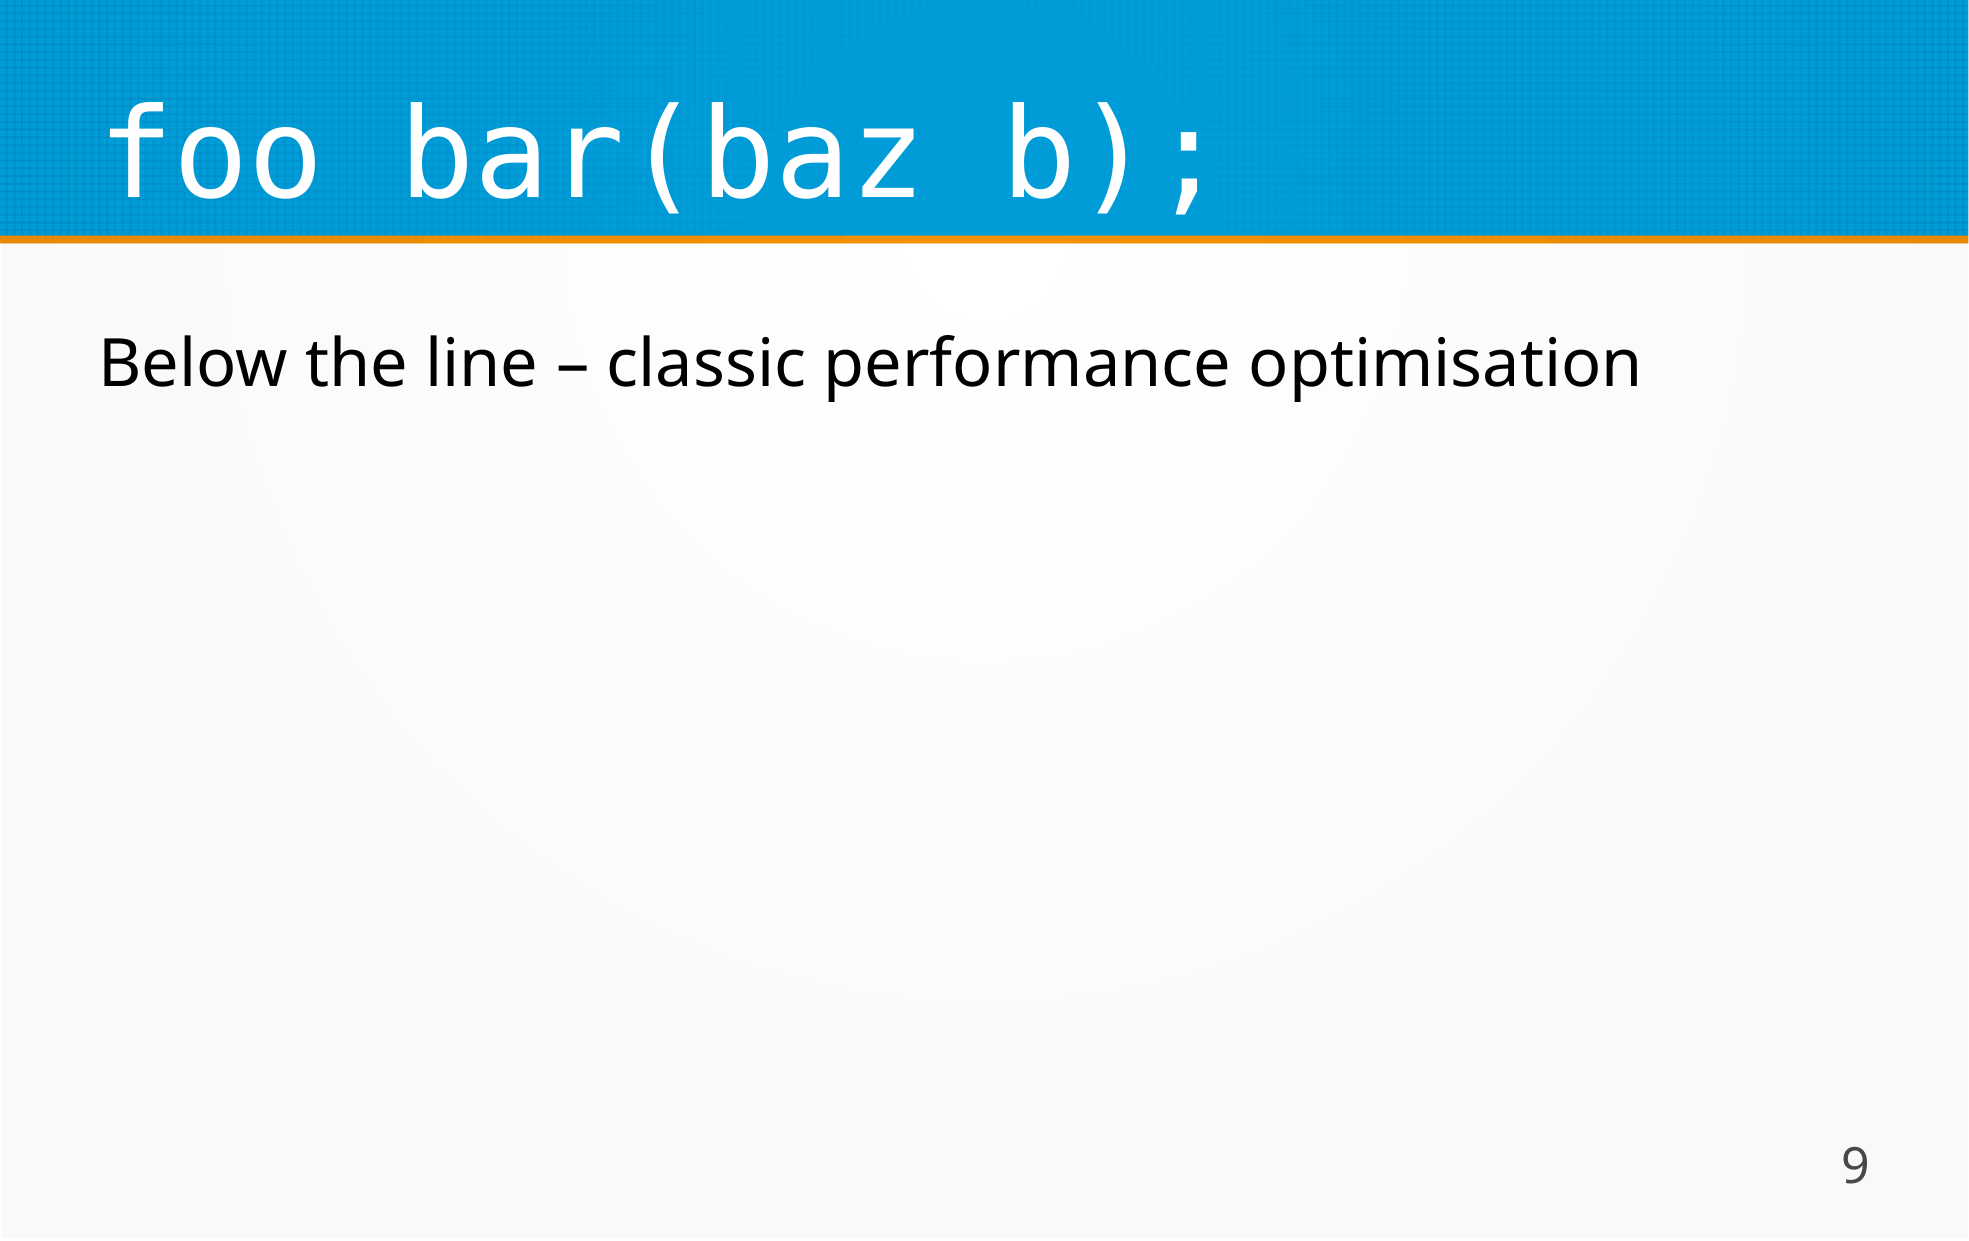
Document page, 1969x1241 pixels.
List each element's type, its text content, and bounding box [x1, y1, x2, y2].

title foo bar(baz b); [98, 19, 1870, 227]
list Below the line – classic performance optimisation [98, 315, 1861, 1081]
picture [0, 236, 1969, 1241]
